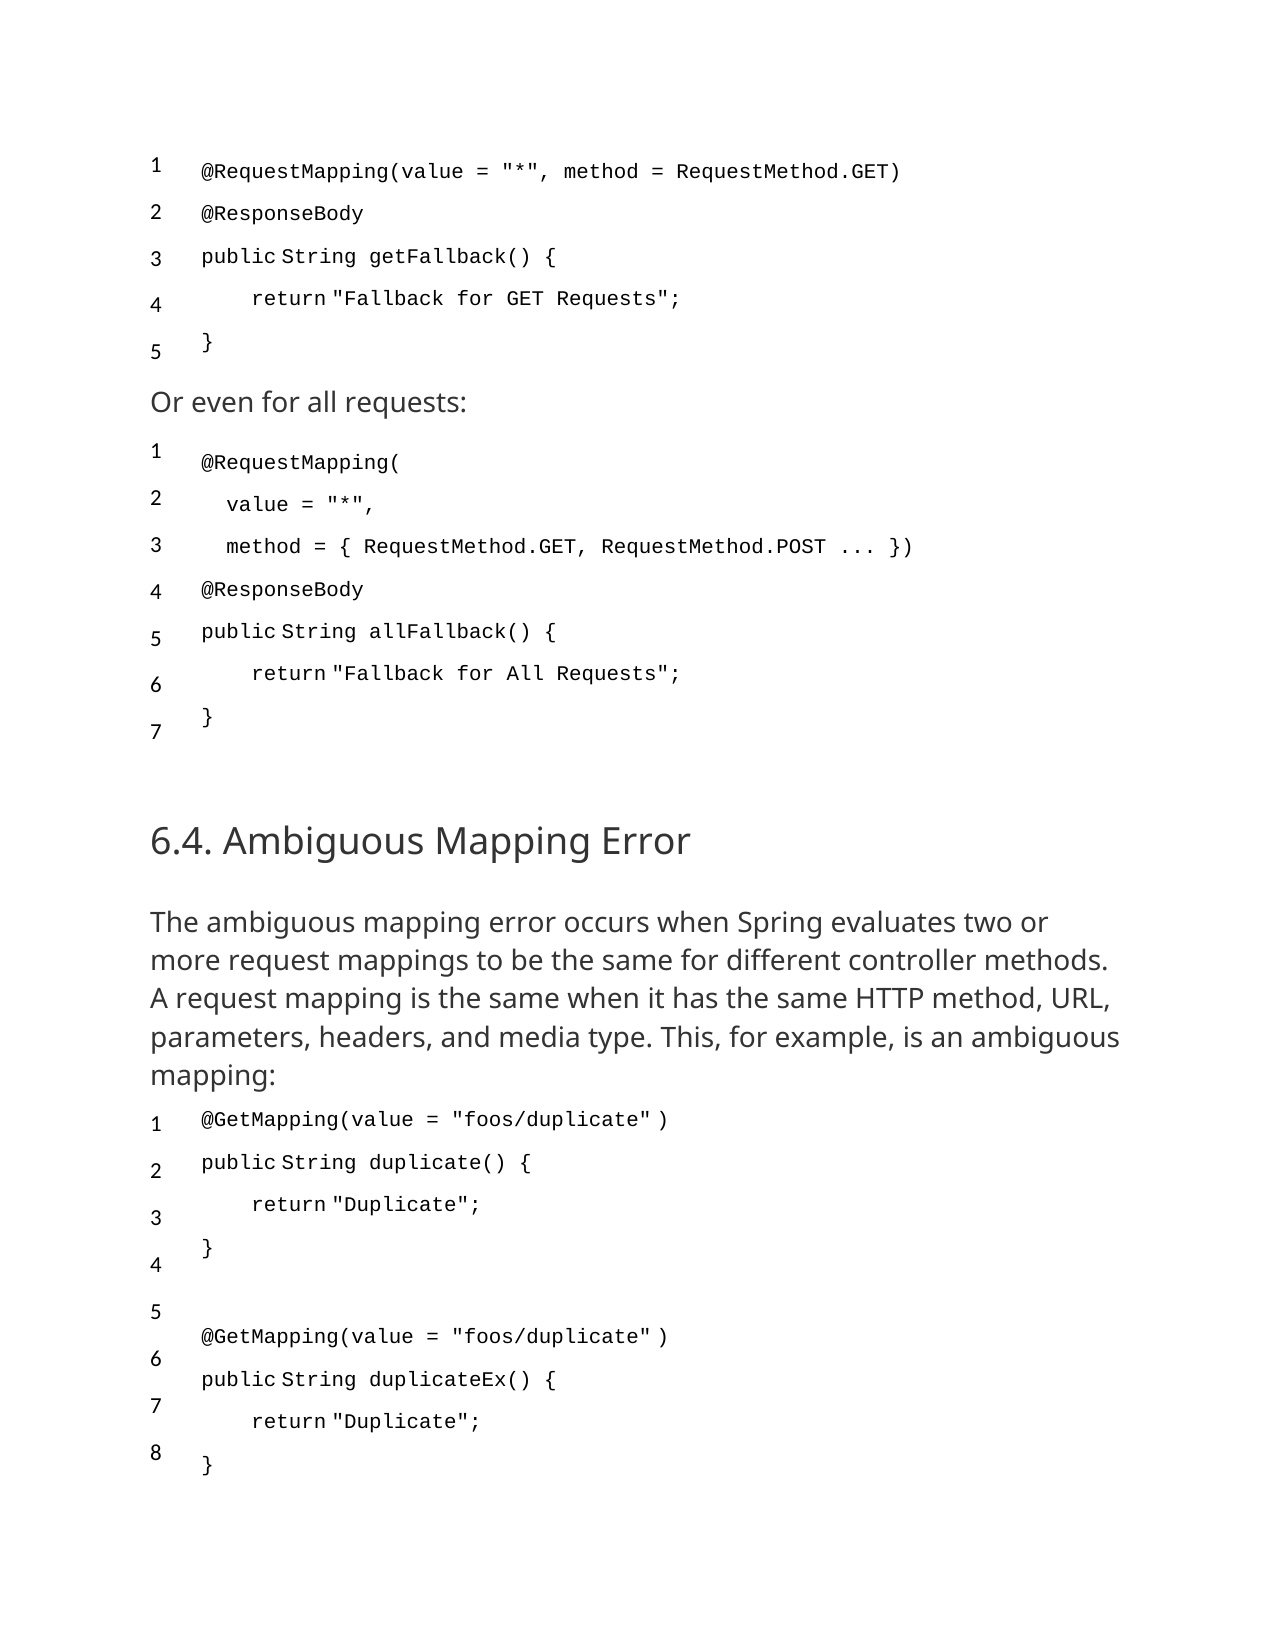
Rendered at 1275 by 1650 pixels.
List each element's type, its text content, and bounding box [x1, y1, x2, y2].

text The ambiguous mapping error occurs when Spring evaluates two or more request mappings to be the same for different controller methods. A request mapping is the same when it has the same HTTP method, URL, parameters, headers, and media type. This, for example, is an ambiguous mapping: [150, 902, 1125, 1094]
table_header @RequestMapping(value = "*", method = RequestMethod.GET) @ResponseBody public String getFallback() { return "Fallback for GET Requests"; } [201, 150, 1275, 382]
table_header 1 2 3 4 5 [150, 150, 201, 382]
table_header @RequestMapping( value = "*", method = { RequestMethod.GET, RequestMethod.POST ... }) @ResponseBody public String allFallback() { return "Fallback for All Requests"; } [201, 436, 1275, 762]
table_header 1 2 3 4 5 6 7 [150, 436, 201, 762]
table_header 1 2 3 4 5 6 7 8 [150, 1110, 201, 1494]
table_header @GetMapping(value = "foos/duplicate" ) public String duplicate() { return "Duplicate"; } @GetMapping(value = "foos/duplicate" ) public String duplicateEx() { return "Duplicate"; } [201, 1110, 1275, 1494]
text Or even for all requests: [150, 382, 1125, 421]
subtitle 6.4. Ambiguous Mapping Error [150, 814, 1125, 866]
